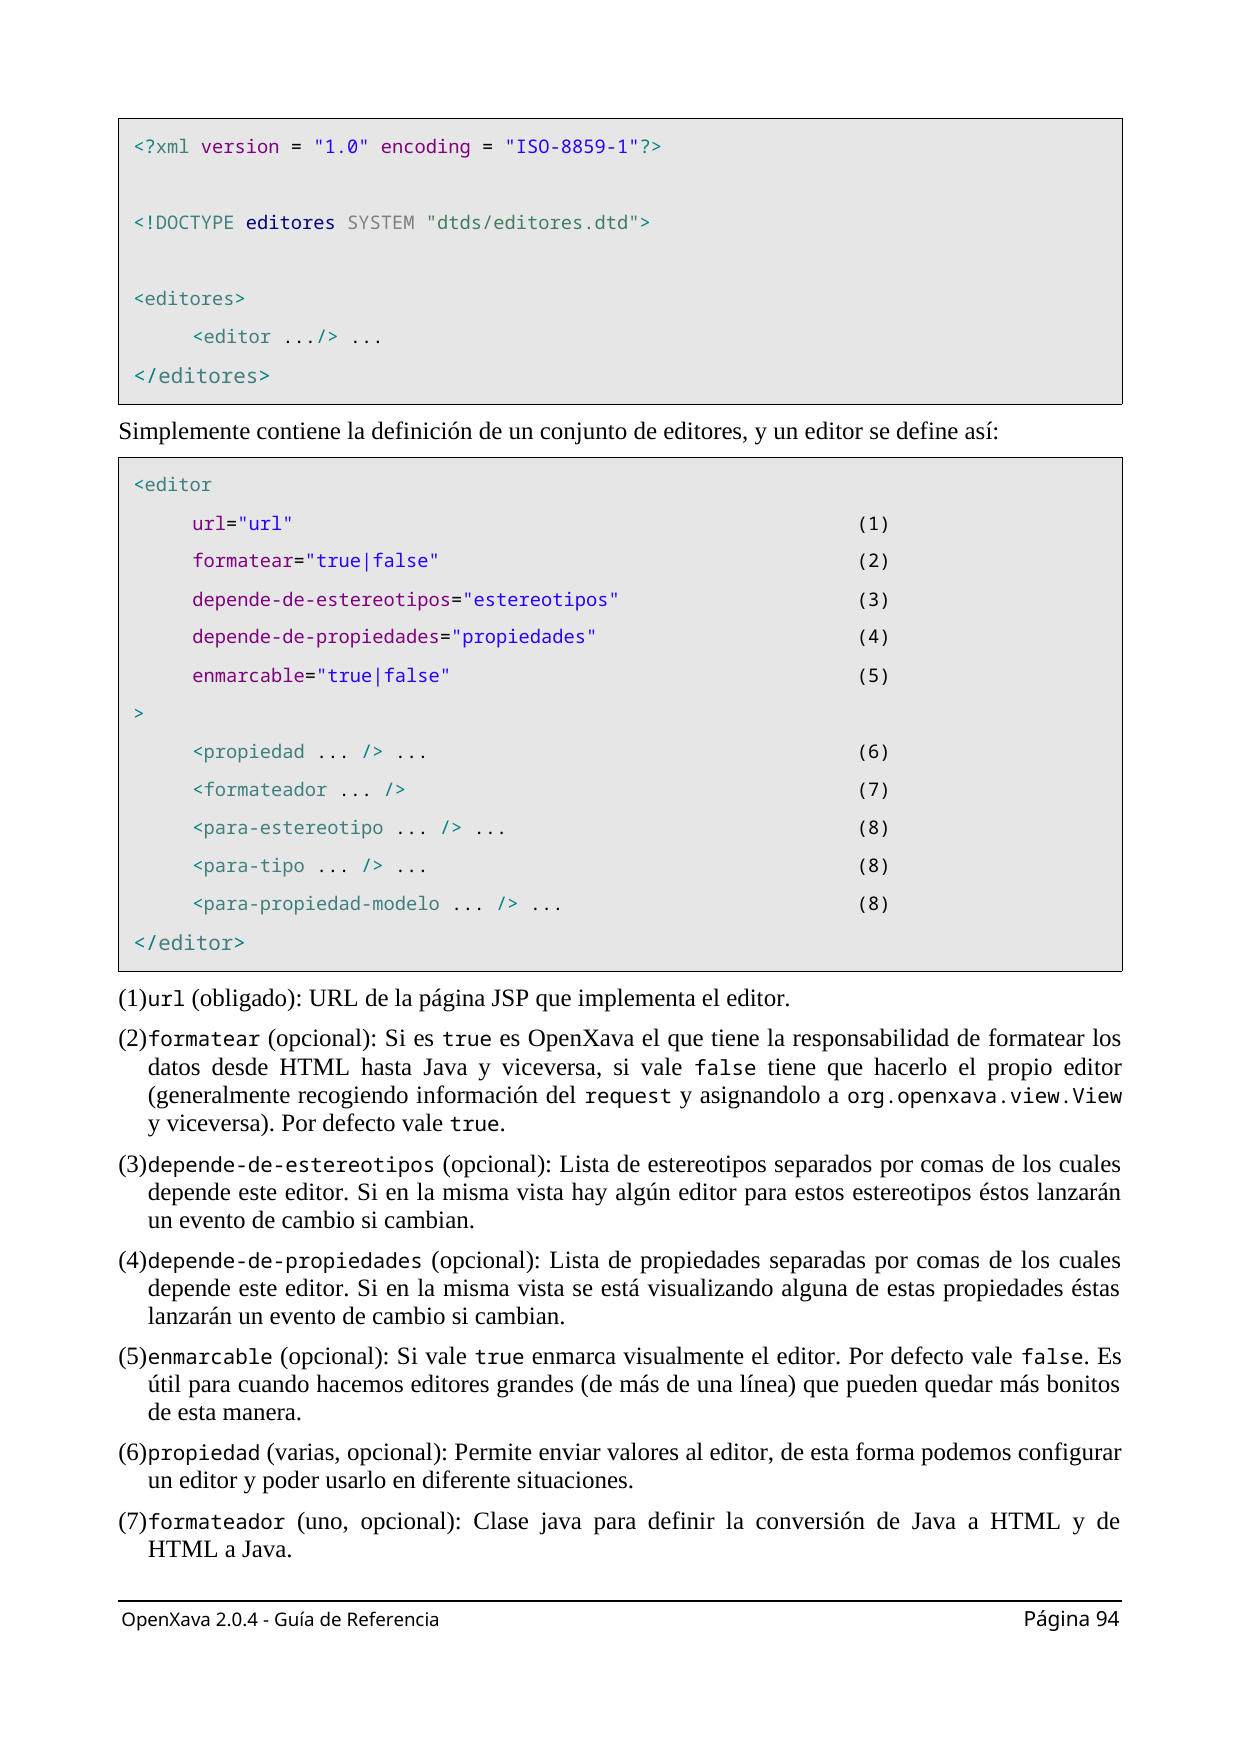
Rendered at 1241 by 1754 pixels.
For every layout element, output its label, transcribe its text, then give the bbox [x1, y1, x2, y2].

list enmarcable (opcional): Si vale true enmarca visualmente el editor. Por defecto vale false. Es útil para cuando hacemos editores grandes (de más de una línea) que pueden quedar más bonitos de esta manera. [118, 1342, 1122, 1426]
text <para-tipo ... /> ... (8) [119, 837, 1122, 875]
text <editor [119, 458, 1122, 495]
text <para-estereotipo ... /> ... (8) [119, 799, 1122, 837]
text enmarcable="true|false" (5) [119, 647, 1122, 685]
list formatear (opcional): Si es true es OpenXava el que tiene la responsabilidad de formatear los datos desde HTML hasta Java y viceversa, si vale false tiene que hacerlo el propio editor (generalmente recogiendo información del request y asignandolo a org.openxava.view.View y viceversa). Por defecto vale true. [118, 1024, 1122, 1137]
text <!DOCTYPE editores SYSTEM "dtds/editores.dtd"> [119, 194, 1122, 232]
list propiedad (varias, opcional): Permite enviar valores al editor, de esta forma podemos configurar un editor y poder usarlo en diferente situaciones. [118, 1438, 1122, 1494]
text depende-de-propiedades="propiedades" (4) [119, 609, 1122, 647]
text formatear="true|false" (2) [119, 533, 1122, 571]
text </editores> [119, 346, 1122, 404]
text <?xml version = "1.0" encoding = "ISO-8859-1"?> [119, 119, 1122, 156]
text > [119, 685, 1122, 723]
list formateador (uno, opcional): Clase java para definir la conversión de Java a HTML y de HTML a Java. [118, 1507, 1122, 1563]
text depende-de-estereotipos="estereotipos" (3) [119, 571, 1122, 609]
text <formateador ... /> (7) [119, 761, 1122, 799]
text <para-propiedad-modelo ... /> ... (8) [119, 875, 1122, 913]
text url="url" (1) [119, 495, 1122, 533]
list url (obligado): URL de la página JSP que implementa el editor. [118, 984, 1122, 1012]
list depende-de-propiedades (opcional): Lista de propiedades separadas por comas de los cuales depende este editor. Si en la misma vista se está visualizando alguna de estas propiedades éstas lanzarán un evento de cambio si cambian. [118, 1246, 1122, 1330]
text <editor .../> ... [119, 308, 1122, 346]
list depende-de-estereotipos (opcional): Lista de estereotipos separados por comas de los cuales depende este editor. Si en la misma vista hay algún editor para estos estereotipos éstos lanzarán un evento de cambio si cambian. [118, 1150, 1122, 1233]
text </editor> [119, 913, 1122, 971]
text <propiedad ... /> ... (6) [119, 723, 1122, 761]
text <editores> [119, 270, 1122, 308]
text Simplemente contiene la definición de un conjunto de editores, y un editor se define así: [118, 417, 1122, 444]
